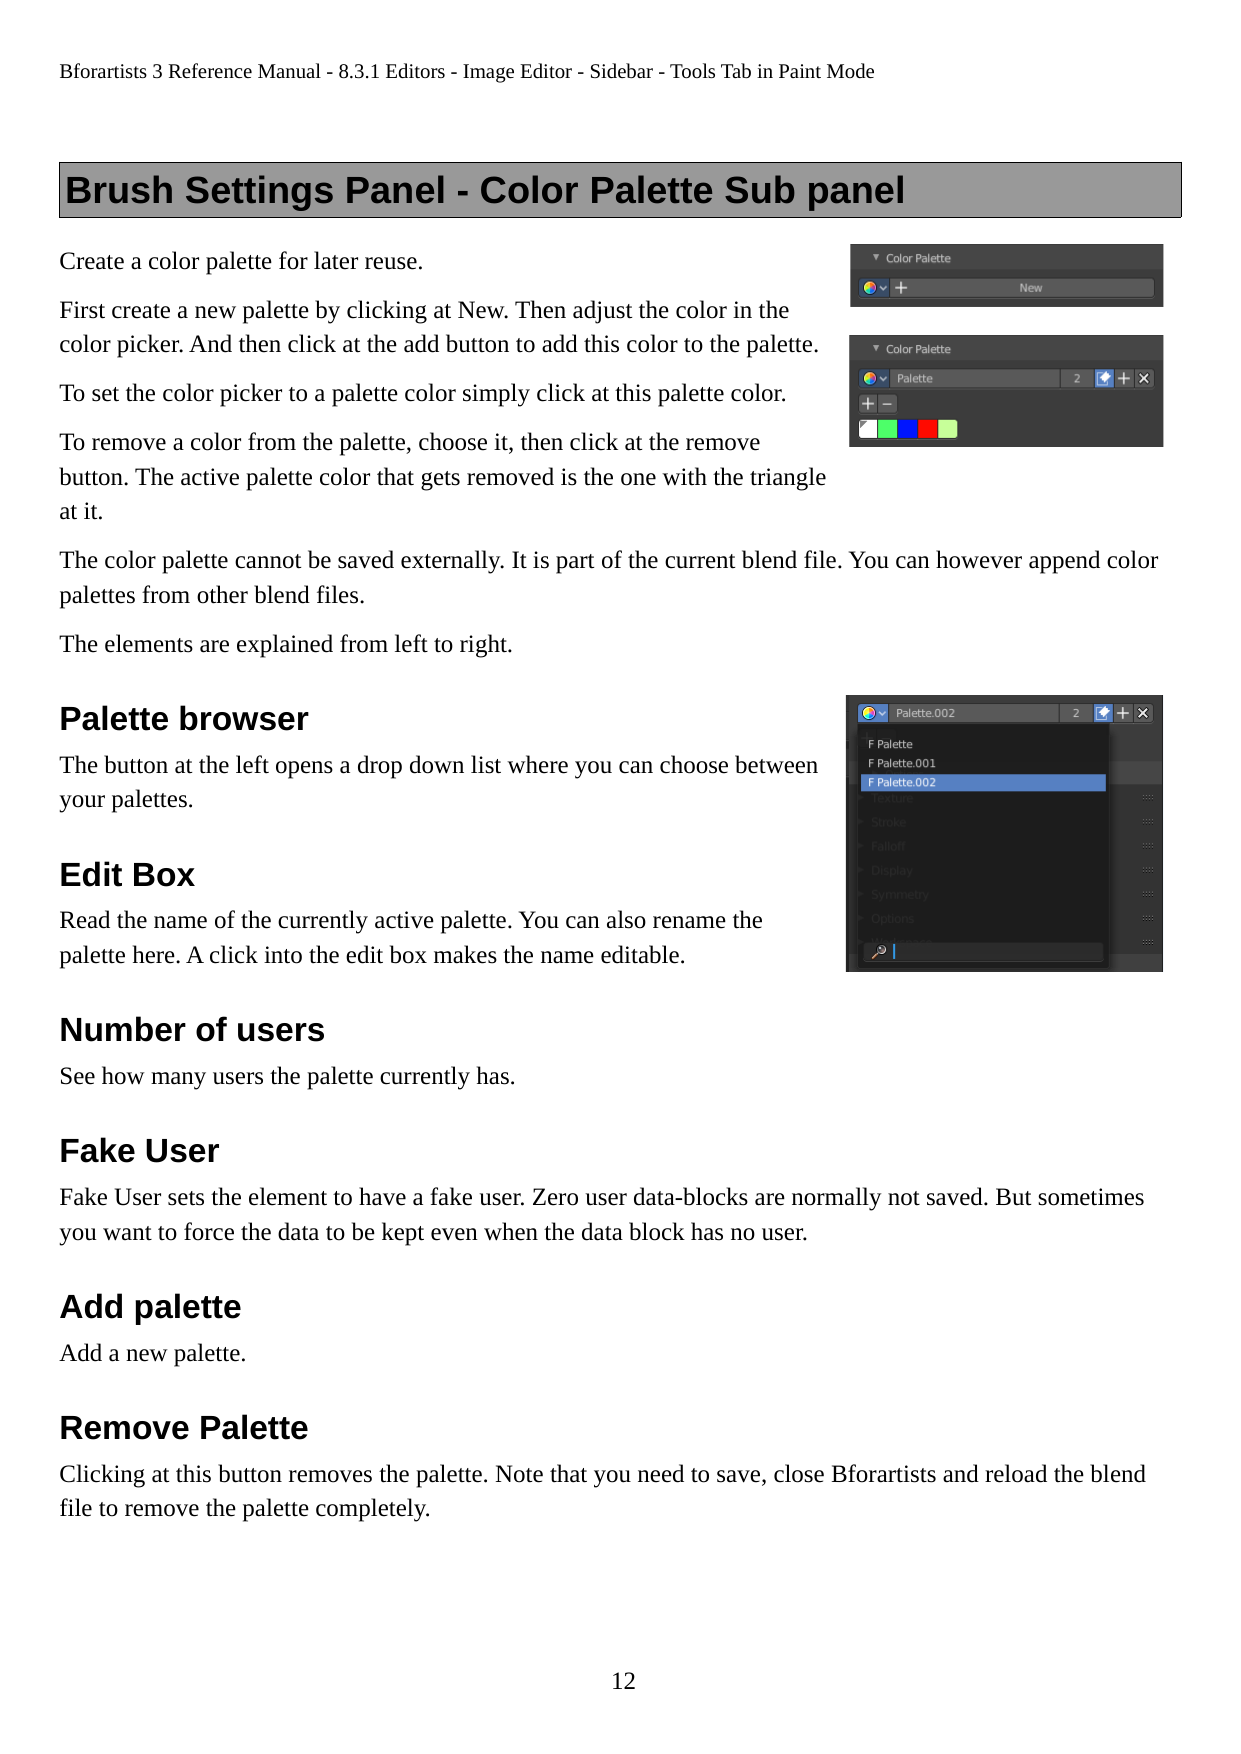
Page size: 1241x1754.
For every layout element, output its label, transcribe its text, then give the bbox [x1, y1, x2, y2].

subtitle Add palette [59, 1286, 1181, 1325]
text Clicking at this button removes the palette. Note that you need to save, close Bforartists and reload the blend file to remove the palette completely. [59, 1459, 1181, 1522]
picture [850, 244, 1164, 307]
text The elements are explained from left to right. [59, 629, 1181, 658]
picture [845, 695, 1164, 972]
subtitle Remove Palette [59, 1407, 1181, 1446]
subtitle Number of users [59, 1010, 1181, 1048]
subtitle Palette browser [59, 699, 845, 737]
text First create a new palette by clicking at New. Then adjust the color in the color picker. And then click at the add button to add this color to the palette. [59, 295, 1181, 358]
text Add a new palette. [59, 1338, 1181, 1366]
subtitle [1164, 699, 1181, 737]
text The button at the left opens a drop down list where you can choose between your palettes. [59, 750, 845, 813]
text Create a color palette for later reuse. [59, 246, 850, 274]
subtitle Fake User [59, 1131, 1181, 1169]
text Fake User sets the element to have a fake user. Zero user data-blocks are normally not saved. But sometimes you want to force the data to be kept even when the data block has no user. [59, 1182, 1181, 1245]
subtitle [1164, 854, 1181, 893]
text To remove a color from the palette, choose it, then click at the remove button. The active palette color that gets removed is the one with the triangle at it. [59, 427, 1181, 525]
table_header Brush Settings Panel - Color Palette Sub panel [60, 163, 1181, 217]
text Read the name of the currently active palette. You can also rename the palette here. A click into the edit box makes the name editable. [59, 906, 845, 969]
picture [849, 335, 1164, 447]
subtitle Edit Box [59, 854, 845, 893]
text The color palette cannot be saved externally. It is part of the current blend file. You can however append color palettes from other blend files. [59, 545, 1181, 609]
text See how many users the palette currently has. [59, 1061, 1181, 1090]
text To set the color picker to a palette color simply click at this palette color. [59, 378, 849, 407]
